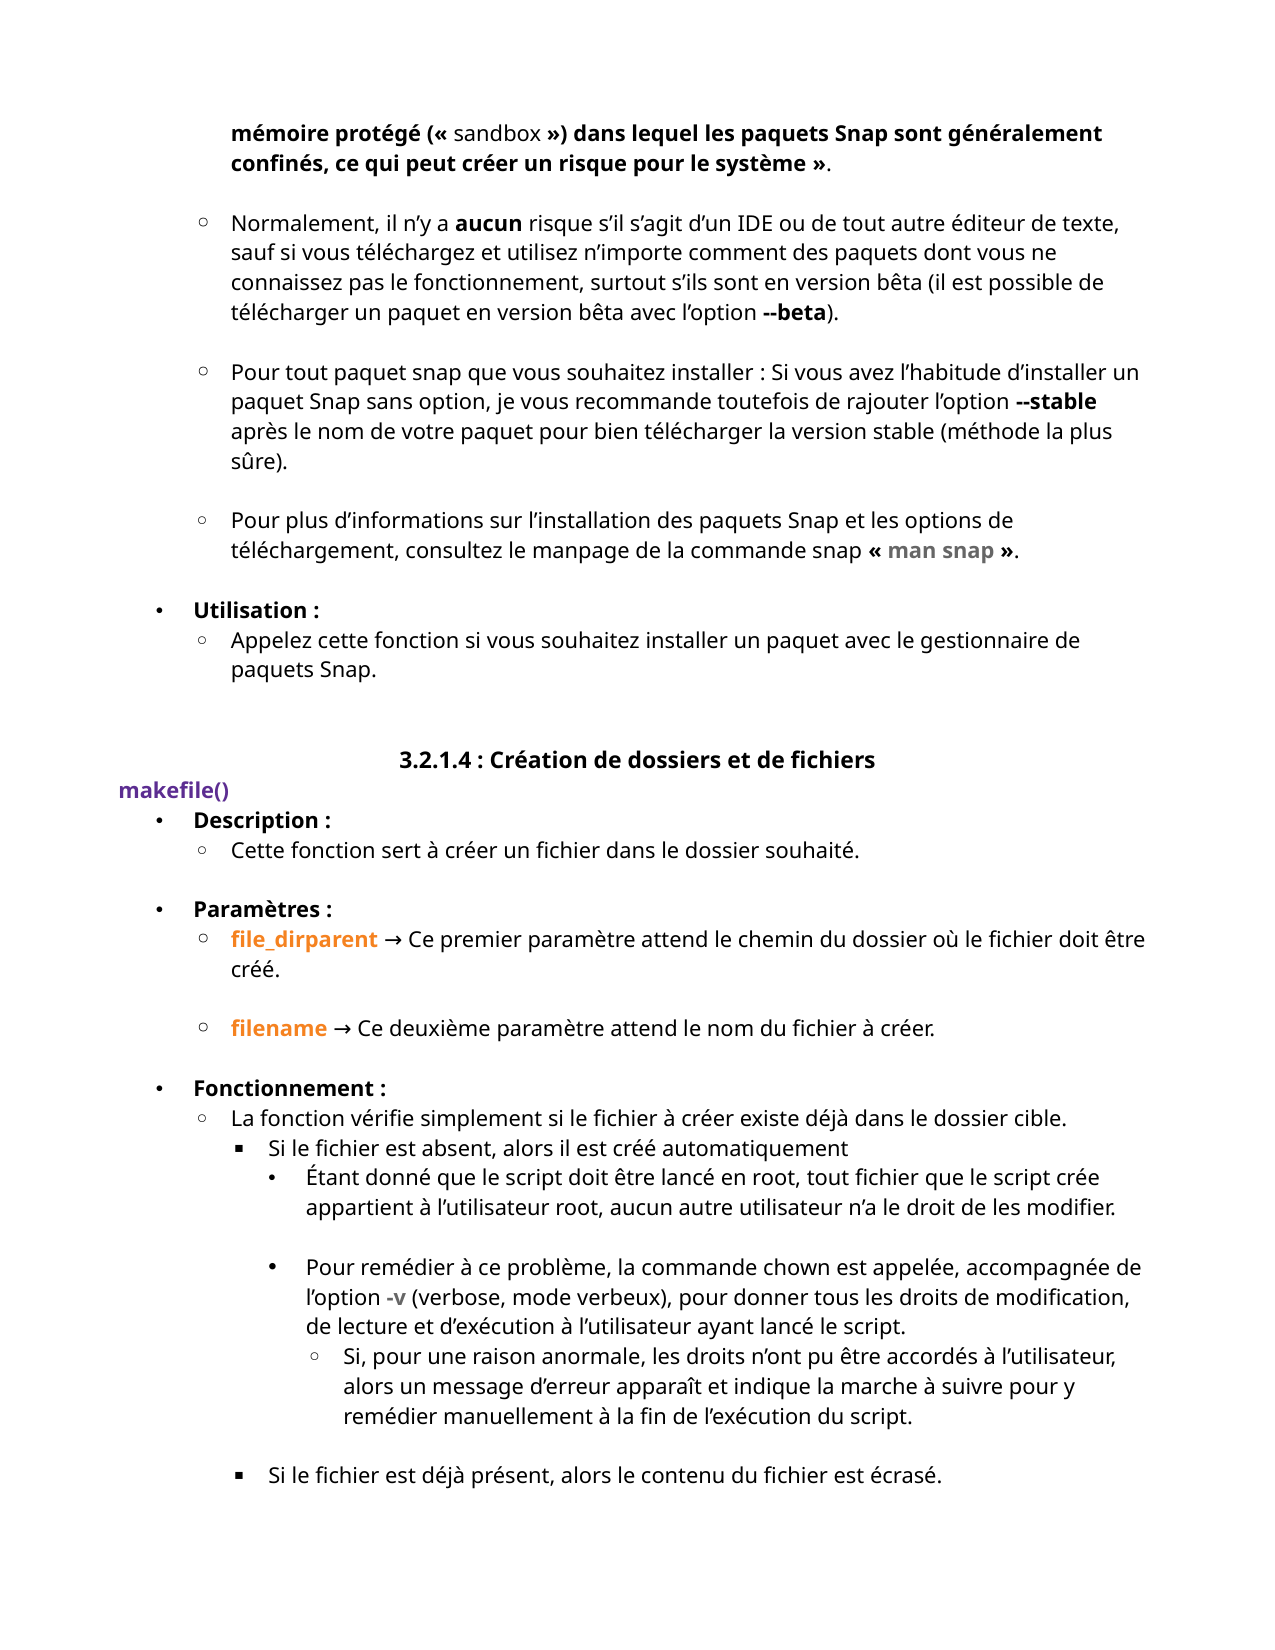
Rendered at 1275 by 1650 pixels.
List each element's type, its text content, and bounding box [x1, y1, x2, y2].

list Fonctionnement : [156, 1073, 1157, 1103]
list Si, pour une raison anormale, les droits n’ont pu être accordés à l’utilisateur, alors un message d’erreur apparaît et indique la marche à suivre pour y remédier manuellement à la fin de l’exécution du script. [306, 1341, 1157, 1430]
list Description : [156, 805, 1157, 834]
list La fonction vérifie simplement si le fichier à créer existe déjà dans le dossier cible. [193, 1103, 1157, 1132]
list Étant donné que le script doit être lancé en root, tout fichier que le script crée appartient à l’utilisateur root, aucun autre utilisateur n’a le droit de les modifier. [268, 1162, 1157, 1222]
list mémoire protégé (« sandbox ») dans lequel les paquets Snap sont généralement confinés, ce qui peut créer un risque pour le système ». [193, 118, 1157, 178]
list file_dirparent → Ce premier paramètre attend le chemin du dossier où le fichier doit être créé. [193, 924, 1157, 983]
list Normalement, il n’y a aucun risque s’il s’agit d’un IDE ou de tout autre éditeur de texte, sauf si vous téléchargez et utilisez n’importe comment des paquets dont vous ne connaissez pas le fonctionnement, surtout s’ils sont en version bêta (il est possible de télécharger un paquet en version bêta avec l’option --beta). [193, 207, 1157, 327]
list Si le fichier est déjà présent, alors le contenu du fichier est écrasé. [231, 1460, 1157, 1490]
list Paramètres : [156, 894, 1157, 924]
text 3.2.1.4 : Création de dossiers et de fichiers [118, 744, 1157, 775]
list filename → Ce deuxième paramètre attend le nom du fichier à créer. [193, 1013, 1157, 1043]
list Pour plus d’informations sur l’installation des paquets Snap et les options de téléchargement, consultez le manpage de la commande snap « man snap ». [193, 505, 1157, 565]
list Pour remédier à ce problème, la commande chown est appelée, accompagnée de l’option -v (verbose, mode verbeux), pour donner tous les droits de modification, de lecture et d’exécution à l’utilisateur ayant lancé le script. [268, 1252, 1157, 1341]
list Pour tout paquet snap que vous souhaitez installer : Si vous avez l’habitude d’installer un paquet Snap sans option, je vous recommande toutefois de rajouter l’option --stable après le nom de votre paquet pour bien télécharger la version stable (méthode la plus sûre). [193, 356, 1157, 476]
list Utilisation : [156, 595, 1157, 624]
list Appelez cette fonction si vous souhaitez installer un paquet avec le gestionnaire de paquets Snap. [193, 624, 1157, 684]
text makefile() [118, 775, 1157, 805]
list Si le fichier est absent, alors il est créé automatiquement [231, 1132, 1157, 1162]
list Cette fonction sert à créer un fichier dans le dossier souhaité. [193, 834, 1157, 864]
